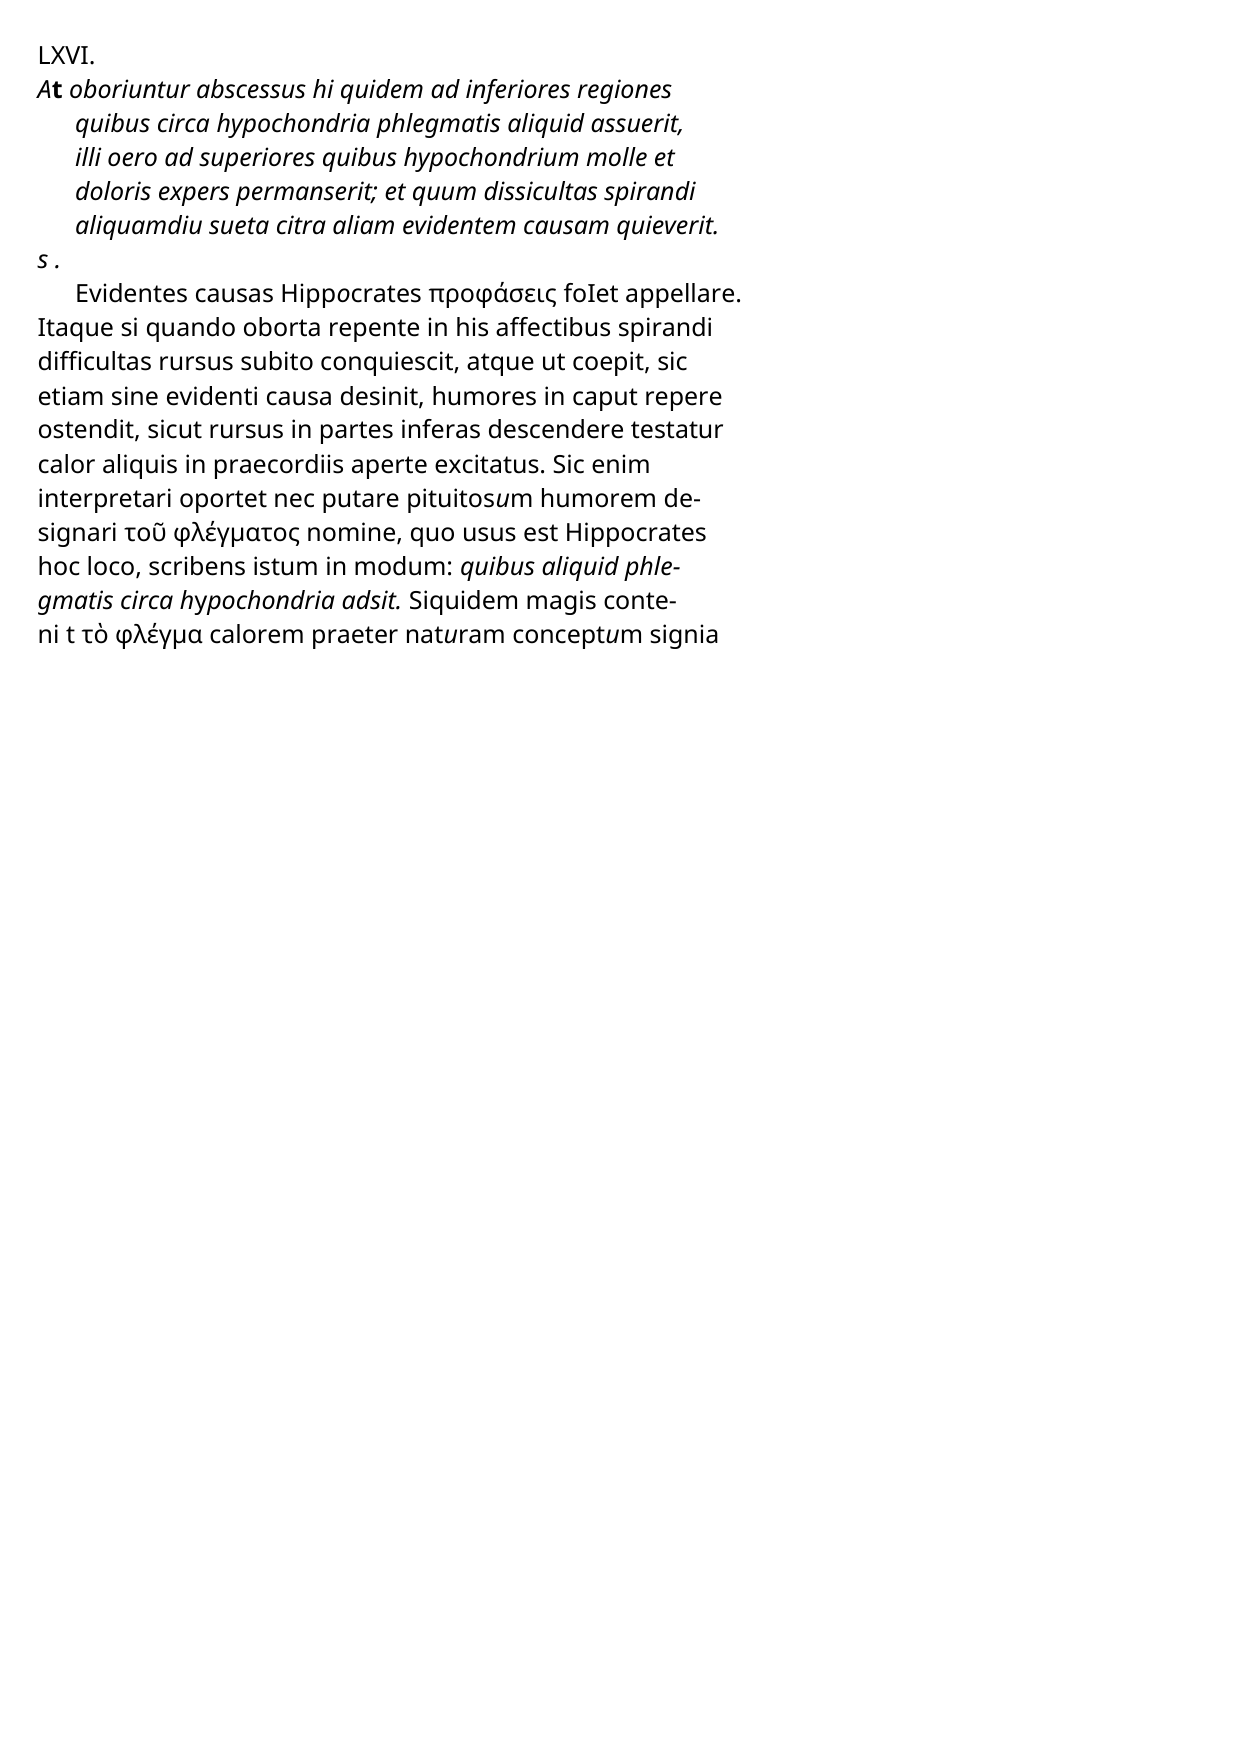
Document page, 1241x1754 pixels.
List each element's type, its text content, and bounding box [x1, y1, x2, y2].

text LXVI. [37, 37, 1203, 72]
text At oboriuntur abscessus hi quidem ad inferiores regiones quibus circa hypochondria phlegmatis aliquid assuerit, illi oero ad superiores quibus hypochondrium molle et doloris expers permanserit; et quum dissicultas spirandi aliquamdiu sueta citra aliam evidentem causam quieverit. [37, 72, 1203, 242]
text s . [37, 242, 1203, 276]
text Evidentes causas Hippocrates προφάσεις foIet appellare. Itaque si quando oborta repente in his affectibus spirandi difficultas rursus subito conquiescit, atque ut coepit, sic etiam sine evidenti causa desinit, humores in caput repere ostendit, sicut rursus in partes inferas descendere testatur calor aliquis in praecordiis aperte excitatus. Sic enim interpretari oportet nec putare pituitosum humorem de- signari τοῦ φλέγματος nomine, quo usus est Hippocrates hoc loco, scribens istum in modum: quibus aliquid phle- gmatis circa hypochondria adsit. Siquidem magis conte- ni t τὸ φλέγμα calorem praeter naturam conceptum signia [37, 276, 1203, 651]
